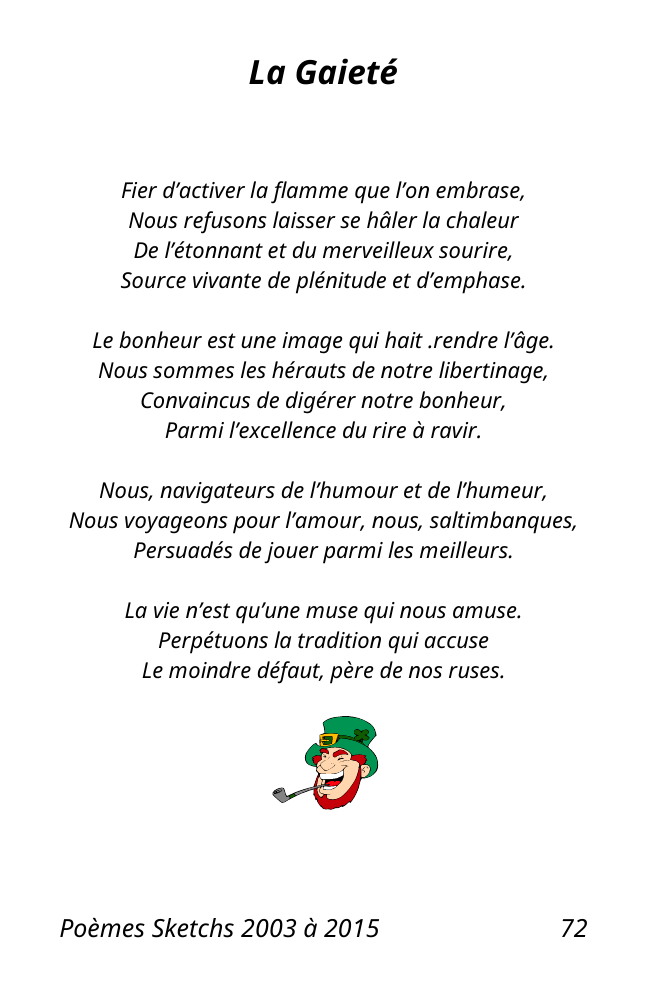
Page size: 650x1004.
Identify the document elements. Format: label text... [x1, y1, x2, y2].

subtitle La Gaieté [59, 49, 591, 95]
text Nous sommes les hérauts de notre libertinage, [59, 355, 591, 385]
text Nous refusons laisser se hâler la chaleur [59, 205, 591, 235]
text Persuadés de jouer parmi les meilleurs. [59, 535, 591, 565]
text Nous voyageons pour l’amour, nous, saltimbanques, [59, 505, 591, 535]
text Convaincus de digérer notre bonheur, [59, 385, 591, 415]
text Source vivante de plénitude et d’emphase. [59, 265, 591, 295]
text Le bonheur est une image qui hait .rendre l’âge. [59, 325, 591, 355]
text Perpétuons la tradition qui accuse [59, 625, 591, 655]
text Parmi l’excellence du rire à ravir. [59, 415, 591, 445]
text La vie n’est qu’une muse qui nous amuse. [59, 595, 591, 625]
text Le moindre défaut, père de nos ruses. [59, 655, 591, 685]
text Fier d’activer la flamme que l’on embrase, [59, 175, 591, 205]
text Nous, navigateurs de l’humour et de l’humeur, [59, 475, 591, 505]
text De l’étonnant et du merveilleux sourire, [59, 235, 591, 265]
